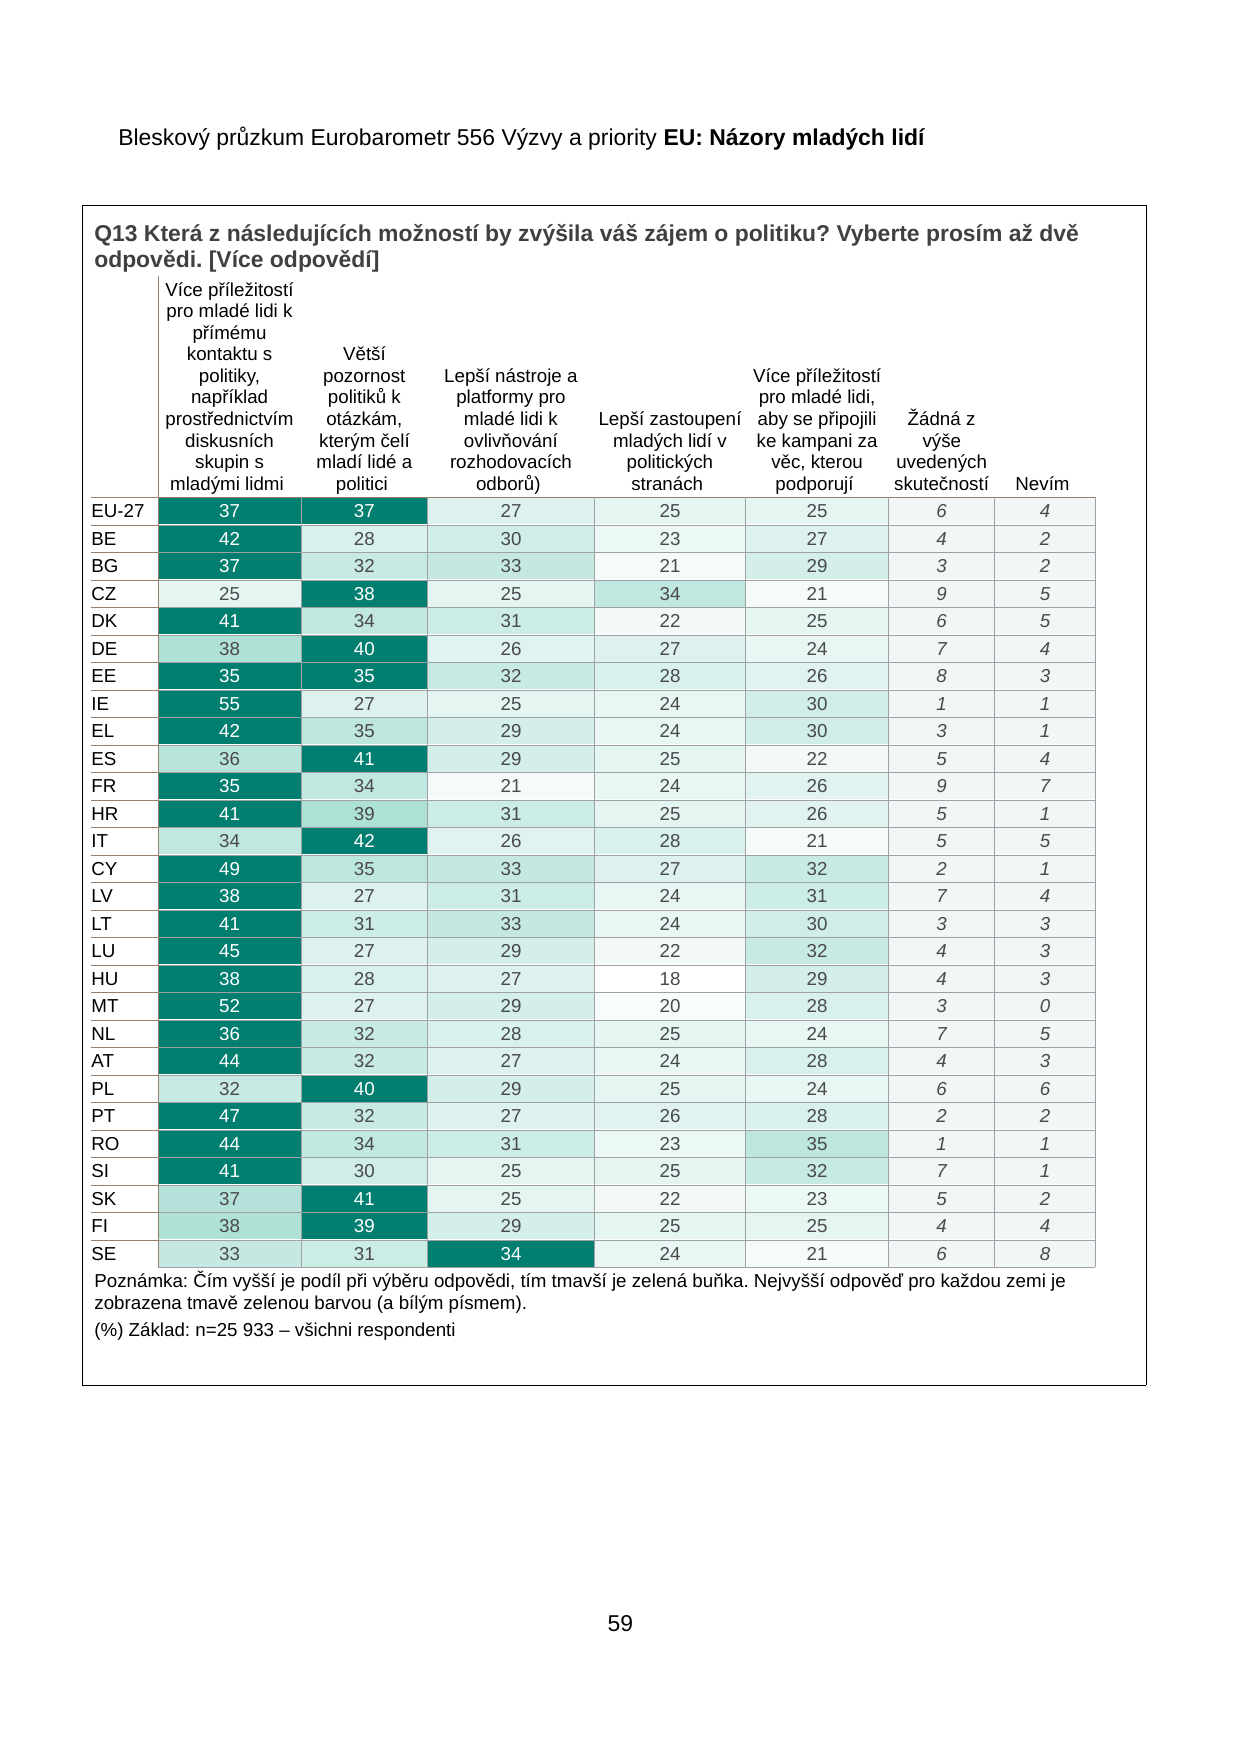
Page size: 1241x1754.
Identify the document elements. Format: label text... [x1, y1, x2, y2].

table_cell IE [91, 691, 158, 717]
table_cell 30 [428, 526, 594, 552]
table_cell 55 [159, 691, 301, 717]
table_cell 1 [995, 691, 1095, 717]
table_cell 4 [995, 636, 1095, 662]
table_cell 32 [746, 938, 888, 964]
table_cell 35 [159, 663, 301, 689]
table_cell 3 [889, 718, 994, 744]
table_cell 1 [995, 1131, 1095, 1157]
table_cell 6 [889, 1241, 994, 1267]
table_cell 31 [302, 911, 427, 937]
table_cell 22 [595, 938, 745, 964]
table_cell 4 [889, 1048, 994, 1074]
table_cell 24 [595, 718, 745, 744]
table_cell 22 [746, 746, 888, 772]
table_cell 4 [995, 498, 1095, 524]
table_cell 26 [746, 663, 888, 689]
table_cell 23 [595, 526, 745, 552]
table_cell 3 [889, 993, 994, 1019]
table_cell 31 [428, 1131, 594, 1157]
table_cell 25 [746, 498, 888, 524]
table_cell FR [91, 773, 158, 799]
table_cell 24 [595, 773, 745, 799]
table_cell 38 [159, 636, 301, 662]
table_cell 27 [595, 636, 745, 662]
table_cell PT [91, 1103, 158, 1129]
table_cell 37 [159, 1186, 301, 1212]
table_cell 0 [995, 993, 1095, 1019]
table_cell 26 [595, 1103, 745, 1129]
table_cell 8 [889, 663, 994, 689]
table_cell 23 [595, 1131, 745, 1157]
table_cell 41 [159, 801, 301, 827]
table_cell 26 [428, 828, 594, 854]
table_cell 40 [302, 1076, 427, 1102]
table_cell 29 [428, 938, 594, 964]
table_cell 29 [428, 1076, 594, 1102]
table_cell 21 [595, 553, 745, 579]
table_cell 29 [428, 718, 594, 744]
table_cell 3 [995, 663, 1095, 689]
table_cell 34 [159, 828, 301, 854]
table_cell 3 [995, 938, 1095, 964]
table_cell 25 [595, 1076, 745, 1102]
table_cell 27 [428, 1048, 594, 1074]
table_cell 35 [746, 1131, 888, 1157]
table_cell 32 [302, 1103, 427, 1129]
table_cell 21 [428, 773, 594, 799]
table_cell 3 [995, 966, 1095, 992]
table_cell 27 [746, 526, 888, 552]
table_cell 4 [889, 1213, 994, 1239]
table_cell 24 [595, 911, 745, 937]
table_cell 34 [302, 1131, 427, 1157]
table_cell 31 [302, 1241, 427, 1267]
table_cell 25 [595, 1213, 745, 1239]
table_cell 6 [889, 498, 994, 524]
table_cell 28 [595, 828, 745, 854]
table_cell 37 [159, 498, 301, 524]
table_cell Poznámka: Čím vyšší je podíl při výběru odpovědi, tím tmavší je zelená buňka. Nejvyšší odpověď pro každou zemi je zobrazena tmavě zelenou barvou (a bílým písmem). [91, 1267, 1095, 1316]
table_cell 1 [995, 801, 1095, 827]
table_cell 24 [746, 1021, 888, 1047]
table_cell LU [91, 938, 158, 964]
table_cell Nevím [994, 276, 1095, 497]
table_cell PL [91, 1076, 158, 1102]
table_cell ES [91, 746, 158, 772]
table_cell 6 [889, 1076, 994, 1102]
table_cell 27 [428, 1103, 594, 1129]
table_cell 33 [428, 856, 594, 882]
table_cell BG [91, 553, 158, 579]
table_cell 24 [595, 1048, 745, 1074]
table_cell 9 [889, 773, 994, 799]
table_cell IT [91, 828, 158, 854]
table_cell 5 [889, 1186, 994, 1212]
table_cell 4 [889, 966, 994, 992]
table_cell 27 [595, 856, 745, 882]
table_cell LT [91, 911, 158, 937]
table_cell 28 [428, 1021, 594, 1047]
table_cell 3 [889, 553, 994, 579]
table_cell 23 [746, 1186, 888, 1212]
table_cell FI [91, 1213, 158, 1239]
table_cell 27 [302, 883, 427, 909]
table_cell BE [91, 526, 158, 552]
table_cell 2 [889, 856, 994, 882]
table_cell 2 [995, 1103, 1095, 1129]
table_cell 3 [995, 1048, 1095, 1074]
table_cell 32 [746, 1158, 888, 1184]
table_cell 4 [995, 883, 1095, 909]
table_cell 24 [595, 883, 745, 909]
table_cell 39 [302, 801, 427, 827]
table_cell (%) Základ: n=25 933 – všichni respondenti [91, 1316, 1095, 1343]
table_cell 32 [746, 856, 888, 882]
table_cell 27 [428, 966, 594, 992]
table_cell 42 [302, 828, 427, 854]
table_cell 6 [889, 608, 994, 634]
table_cell 5 [889, 828, 994, 854]
table_cell 35 [159, 773, 301, 799]
table_cell 32 [302, 553, 427, 579]
table_cell 38 [159, 883, 301, 909]
table_cell DK [91, 608, 158, 634]
table_cell 26 [746, 801, 888, 827]
table_cell 52 [159, 993, 301, 1019]
table_cell 29 [746, 553, 888, 579]
table_cell Lepší zastoupení mladých lidí v politických stranách [594, 276, 745, 497]
table_cell 21 [746, 828, 888, 854]
table_cell 25 [428, 1158, 594, 1184]
table_cell 26 [746, 773, 888, 799]
table_cell 44 [159, 1048, 301, 1074]
table_cell 25 [595, 1021, 745, 1047]
table_cell 2 [995, 526, 1095, 552]
table_cell 27 [302, 993, 427, 1019]
table_cell 5 [995, 608, 1095, 634]
table_cell 25 [746, 1213, 888, 1239]
table_cell EE [91, 663, 158, 689]
table_cell 32 [302, 1048, 427, 1074]
table_cell 44 [159, 1131, 301, 1157]
table_cell 7 [889, 636, 994, 662]
table_cell 35 [302, 663, 427, 689]
table_cell 25 [428, 1186, 594, 1212]
table_cell 5 [889, 801, 994, 827]
table_cell CZ [91, 581, 158, 607]
table_cell 20 [595, 993, 745, 1019]
table_cell HU [91, 966, 158, 992]
table_cell 25 [595, 498, 745, 524]
table_cell 25 [595, 1158, 745, 1184]
table_cell 35 [302, 856, 427, 882]
table_cell 29 [428, 746, 594, 772]
table_cell LV [91, 883, 158, 909]
table_cell 31 [428, 883, 594, 909]
table_cell 29 [746, 966, 888, 992]
table_cell CY [91, 856, 158, 882]
table_cell 2 [995, 1186, 1095, 1212]
table_cell 25 [428, 691, 594, 717]
table_cell 49 [159, 856, 301, 882]
table_cell 2 [889, 1103, 994, 1129]
table_cell 41 [302, 1186, 427, 1212]
table_cell SE [91, 1241, 158, 1267]
table_cell 31 [746, 883, 888, 909]
table_cell 28 [746, 993, 888, 1019]
table_cell 25 [746, 608, 888, 634]
table_cell AT [91, 1048, 158, 1074]
table_cell 8 [995, 1241, 1095, 1267]
table_cell 3 [889, 911, 994, 937]
table_cell 36 [159, 1021, 301, 1047]
table_cell 1 [889, 1131, 994, 1157]
table_cell 24 [746, 636, 888, 662]
table_cell 6 [995, 1076, 1095, 1102]
table_cell [91, 276, 158, 497]
table_cell 32 [428, 663, 594, 689]
table_cell Žádná z výše uvedených skutečností [889, 276, 994, 497]
table_cell Více příležitostí pro mladé lidi k přímému kontaktu s politiky, například prostřednictvím diskusních skupin s mladými lidmi [159, 276, 301, 497]
table_cell EU-27 [91, 498, 158, 524]
table_cell 37 [159, 553, 301, 579]
table_cell 24 [595, 1241, 745, 1267]
table_cell 21 [746, 1241, 888, 1267]
table_cell MT [91, 993, 158, 1019]
table_cell 30 [302, 1158, 427, 1184]
table_cell 4 [995, 1213, 1095, 1239]
table_cell 25 [159, 581, 301, 607]
table_cell 34 [302, 608, 427, 634]
table_cell 27 [302, 691, 427, 717]
table_cell 25 [428, 581, 594, 607]
table_cell 34 [595, 581, 745, 607]
table_cell Více příležitostí pro mladé lidi, aby se připojili ke kampani za věc, kterou podporují [745, 276, 888, 497]
table_cell 1 [889, 691, 994, 717]
table_cell 33 [428, 553, 594, 579]
table_cell 37 [302, 498, 427, 524]
table_cell 7 [889, 883, 994, 909]
table_cell 22 [595, 1186, 745, 1212]
table_cell 38 [159, 966, 301, 992]
table_cell 40 [302, 636, 427, 662]
table_cell 24 [595, 691, 745, 717]
table_cell 26 [428, 636, 594, 662]
table_cell 4 [889, 938, 994, 964]
table_cell 1 [995, 1158, 1095, 1184]
table_cell 47 [159, 1103, 301, 1129]
table_cell EL [91, 718, 158, 744]
table_cell DE [91, 636, 158, 662]
table_cell 29 [428, 993, 594, 1019]
table_cell 36 [159, 746, 301, 772]
table_cell Lepší nástroje a platformy pro mladé lidi k ovlivňování rozhodovacích odborů) [428, 276, 594, 497]
table_cell 25 [595, 801, 745, 827]
table_cell 7 [889, 1021, 994, 1047]
table_cell Větší pozornost politiků k otázkám, kterým čelí mladí lidé a politici [301, 276, 427, 497]
table_cell 7 [995, 773, 1095, 799]
table_cell 5 [995, 828, 1095, 854]
table_cell 33 [428, 911, 594, 937]
table_cell 21 [746, 581, 888, 607]
table_cell 28 [746, 1103, 888, 1129]
table_cell 27 [302, 938, 427, 964]
table_cell 33 [159, 1241, 301, 1267]
table_cell 38 [159, 1213, 301, 1239]
table_cell 39 [302, 1213, 427, 1239]
table_cell NL [91, 1021, 158, 1047]
table_cell 28 [595, 663, 745, 689]
table_cell 41 [159, 608, 301, 634]
table_cell 28 [746, 1048, 888, 1074]
table_cell 25 [595, 746, 745, 772]
table_cell 5 [889, 746, 994, 772]
table_cell 1 [995, 856, 1095, 882]
table_cell RO [91, 1131, 158, 1157]
table_cell 27 [428, 498, 594, 524]
table_cell 41 [302, 746, 427, 772]
table_cell 30 [746, 911, 888, 937]
table_cell 41 [159, 911, 301, 937]
table_cell 30 [746, 718, 888, 744]
table_cell 9 [889, 581, 994, 607]
table_cell 7 [889, 1158, 994, 1184]
table_cell 32 [159, 1076, 301, 1102]
table_cell 28 [302, 526, 427, 552]
table_cell 38 [302, 581, 427, 607]
table_cell 3 [995, 911, 1095, 937]
table_cell 4 [995, 746, 1095, 772]
table_cell SK [91, 1186, 158, 1212]
table_cell 35 [302, 718, 427, 744]
table_cell HR [91, 801, 158, 827]
table_cell 30 [746, 691, 888, 717]
table_cell 34 [428, 1241, 594, 1267]
table_cell 42 [159, 526, 301, 552]
table_cell 45 [159, 938, 301, 964]
table_cell SI [91, 1158, 158, 1184]
table_cell 28 [302, 966, 427, 992]
table_cell 2 [995, 553, 1095, 579]
table_cell 24 [746, 1076, 888, 1102]
table_cell 41 [159, 1158, 301, 1184]
table_cell 22 [595, 608, 745, 634]
table_cell 42 [159, 718, 301, 744]
table_cell 31 [428, 801, 594, 827]
table_header Q13 Která z následujících možností by zvýšila váš zájem o politiku? Vyberte prosím až dvě odpovědi. [Více odpovědí] [91, 214, 1095, 276]
table_cell 1 [995, 718, 1095, 744]
table_cell 5 [995, 581, 1095, 607]
table_cell 32 [302, 1021, 427, 1047]
table_cell 29 [428, 1213, 594, 1239]
table_cell 34 [302, 773, 427, 799]
table_cell 5 [995, 1021, 1095, 1047]
table_cell 4 [889, 526, 994, 552]
table_cell 31 [428, 608, 594, 634]
table_cell 18 [595, 966, 745, 992]
